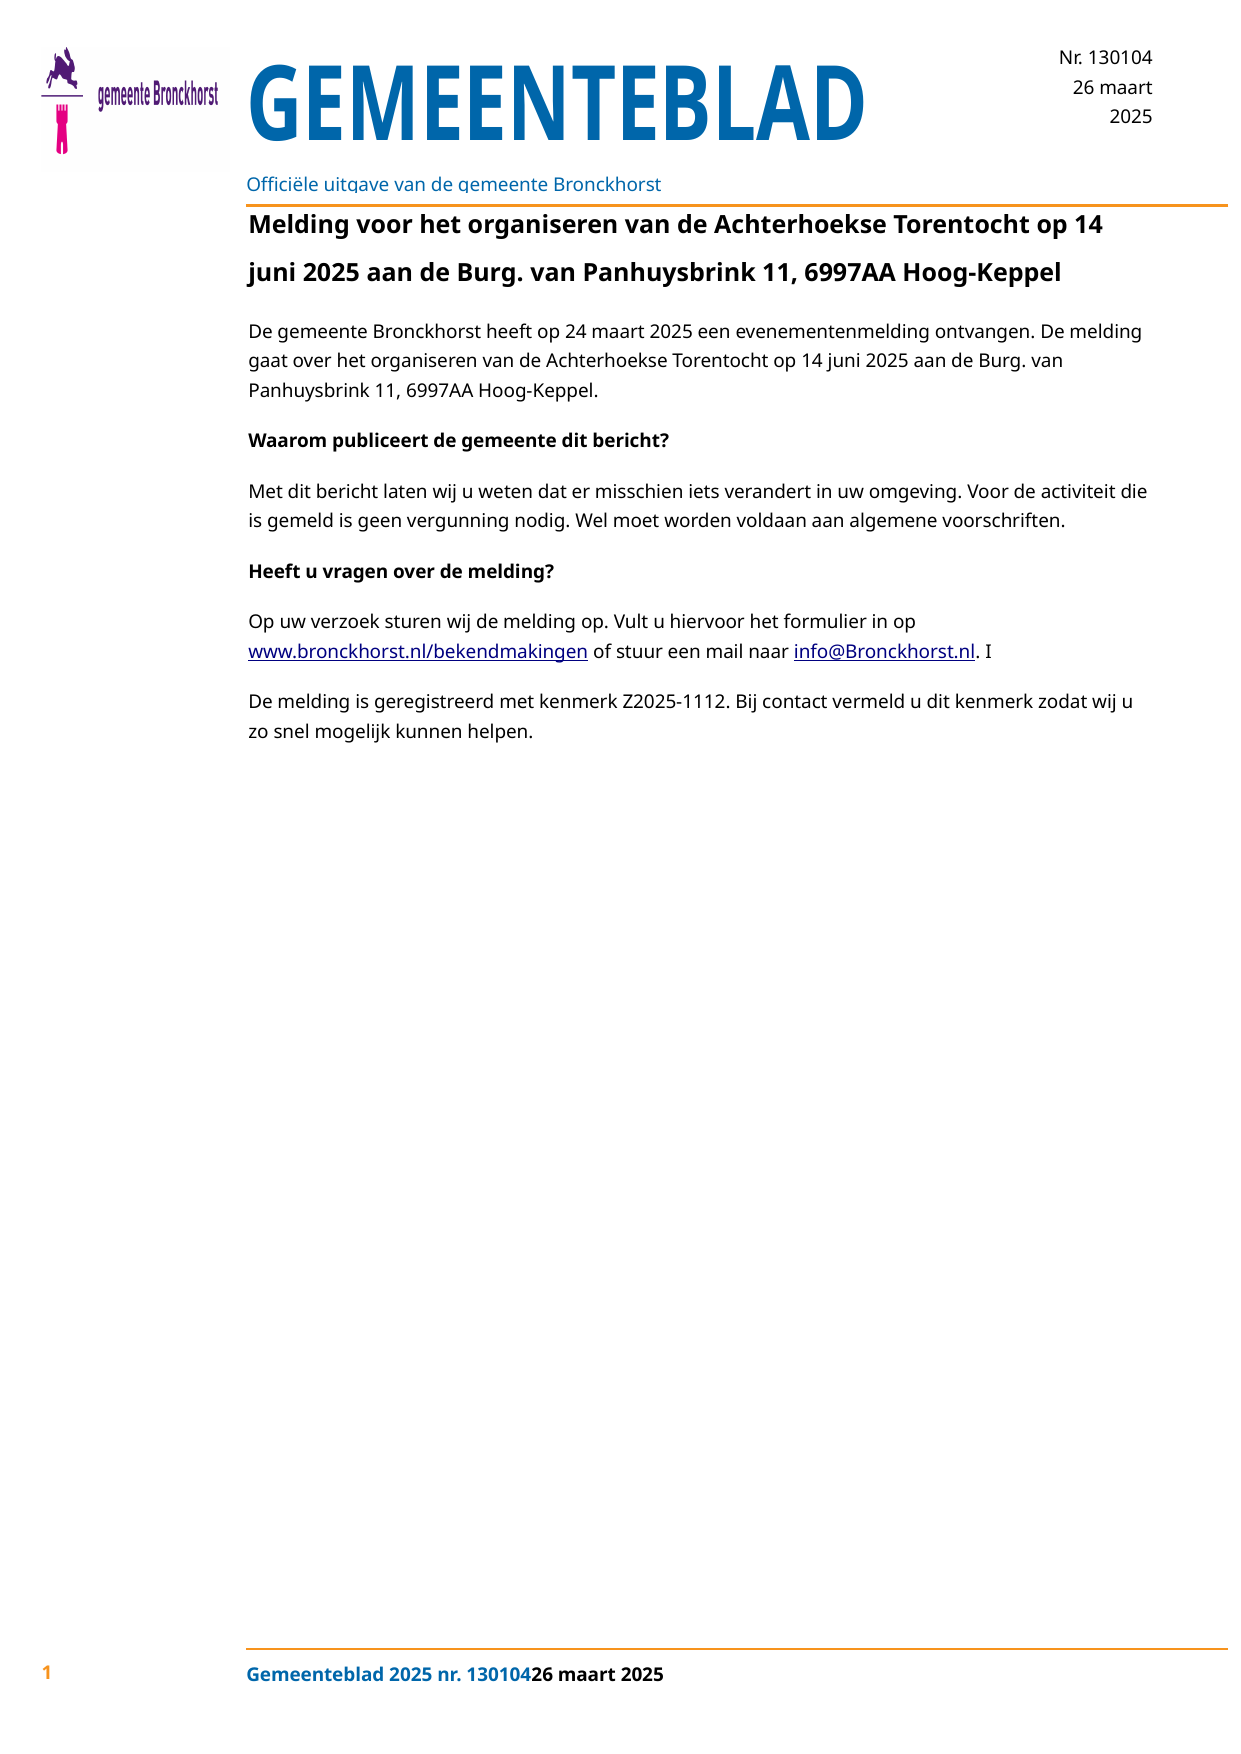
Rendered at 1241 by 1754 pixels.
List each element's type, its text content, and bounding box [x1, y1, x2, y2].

text De gemeente Bronckhorst heeft op 24 maart 2025 een evenementenmelding ontvangen. De melding gaat over het organiseren van de Achterhoekse Torentocht op 14 juni 2025 aan de Burg. van Panhuysbrink 11, 6997AA Hoog-Keppel. [248, 318, 1152, 403]
text Waarom publiceert de gemeente dit bericht? [248, 427, 1152, 453]
picture [41, 47, 231, 172]
text Op uw verzoek sturen wij de melding op. Vult u hiervoor het formulier in op www.bronckhorst.nl/bekendmakingen of stuur een mail naar info@Bronckhorst.nl. I [248, 608, 1152, 664]
text Met dit bericht laten wij u weten dat er misschien iets verandert in uw omgeving. Voor de activiteit die is gemeld is geen vergunning nodig. Wel moet worden voldaan aan algemene voorschriften. [248, 478, 1152, 533]
text Heeft u vragen over de melding? [248, 558, 1152, 584]
text Melding voor het organiseren van de Achterhoekse Torentocht op 14 juni 2025 aan de Burg. van Panhuysbrink 11, 6997AA Hoog-Keppel [248, 207, 1152, 288]
text De melding is geregistreerd met kenmerk Z2025-1112. Bij contact vermeld u dit kenmerk zodat wij u zo snel mogelijk kunnen helpen. [248, 688, 1152, 744]
